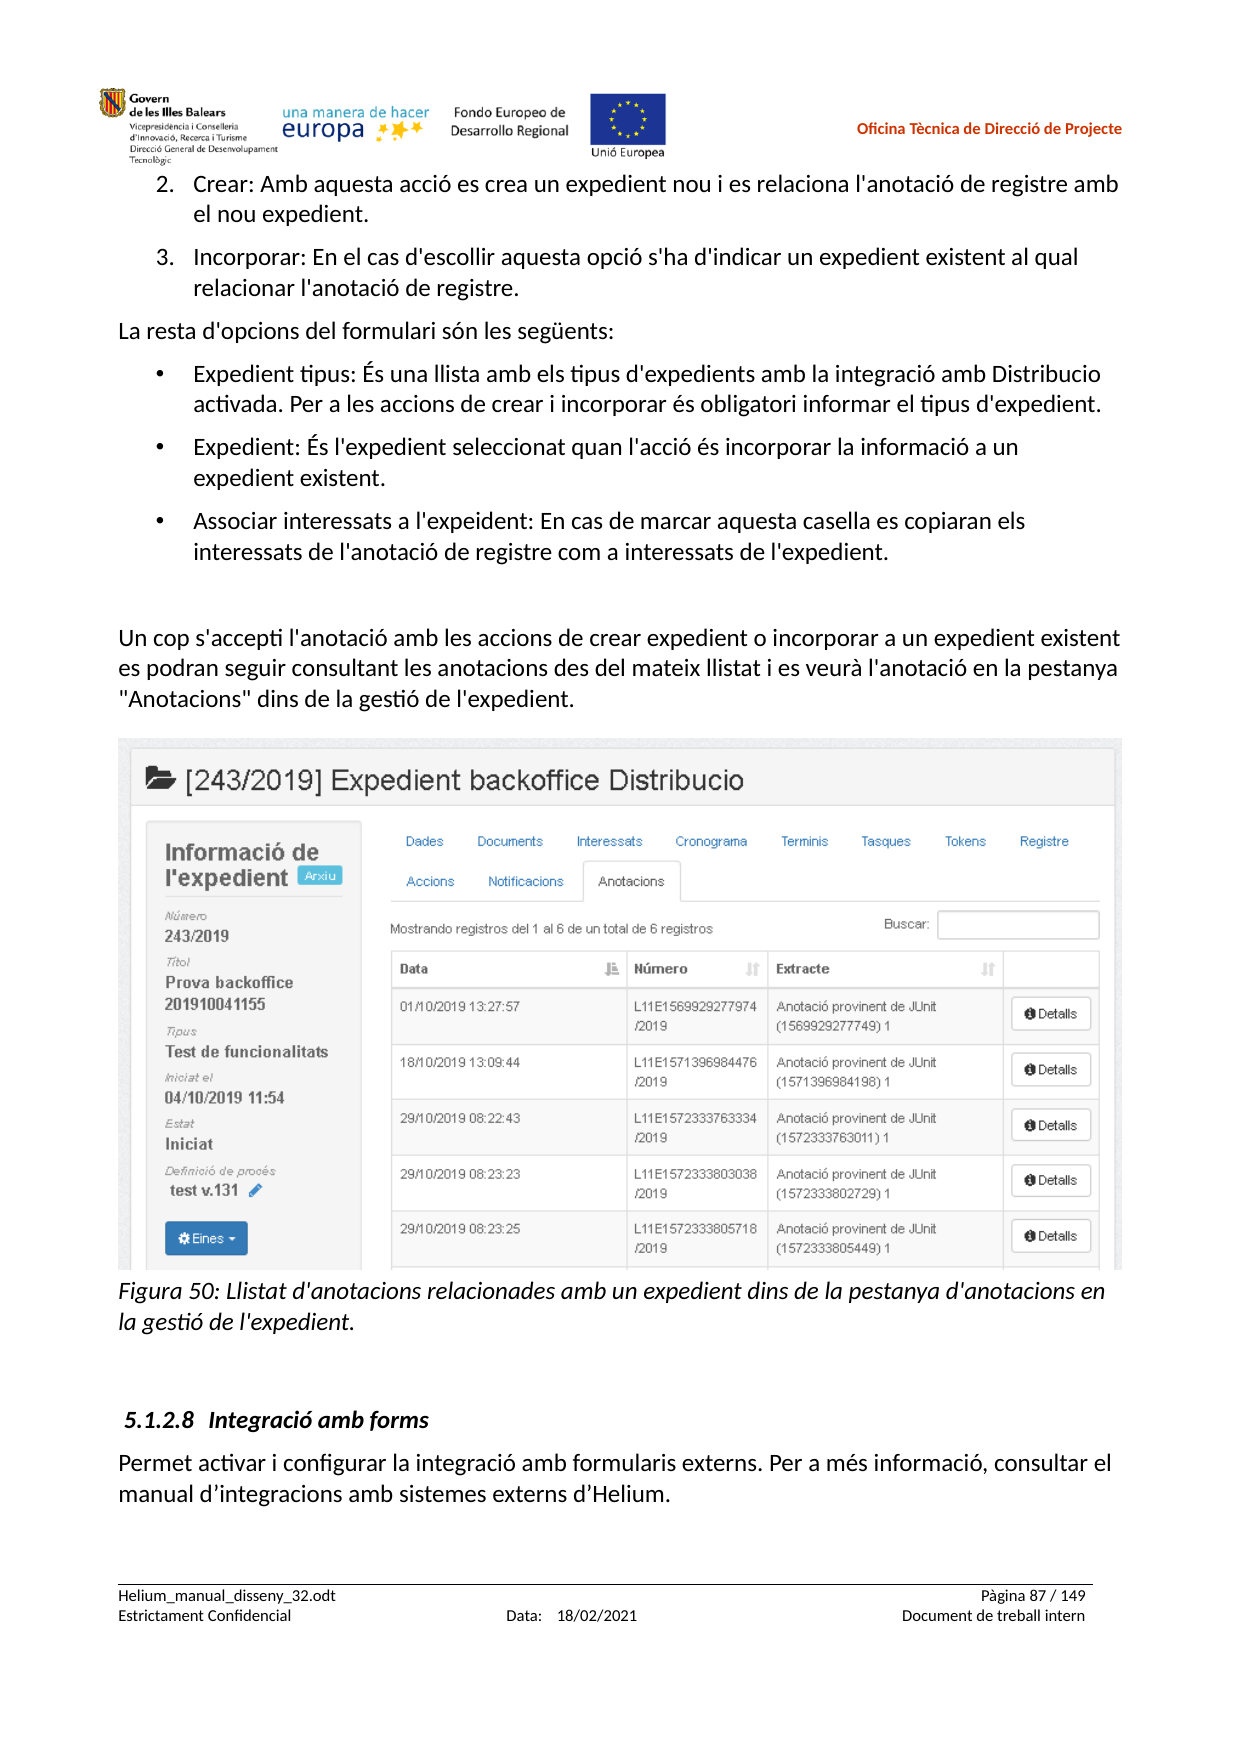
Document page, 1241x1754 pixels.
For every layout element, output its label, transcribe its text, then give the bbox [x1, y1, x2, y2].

text Figura 50: Llistat d'anotacions relacionades amb un expedient dins de la pestanya d'anotacions en la gestió de l'expedient. [118, 1270, 1122, 1337]
text Permet activar i configurar la integració amb formularis externs. Per a més informació, consultar el manual d’integracions amb sistemes externs d’Helium. [118, 1447, 1122, 1508]
list Expedient tipus: És una llista amb els tipus d'expedients amb la integració amb Distribucio activada. Per a les accions de crear i incorporar és obligatori informar el tipus d'expedient. [156, 358, 1122, 419]
subtitle Integració amb forms [118, 1404, 1122, 1435]
list Expedient: És l'expedient seleccionat quan l'acció és incorporar la informació a un expedient existent. [156, 432, 1122, 493]
picture [118, 738, 1123, 1270]
picture [99, 87, 668, 166]
text Un cop s'accepti l'anotació amb les accions de crear expedient o incorporar a un expedient existent es podran seguir consultant les anotacions des del mateix llistat i es veurà l'anotació en la pestanya "Anotacions" dins de la gestió de l'expedient. [118, 622, 1122, 713]
list Associar interessats a l'expeident: En cas de marcar aquesta casella es copiaran els interessats de l'anotació de registre com a interessats de l'expedient. [156, 505, 1122, 566]
list Incorporar: En el cas d'escollir aquesta opció s'ha d'indicar un expedient existent al qual relacionar l'anotació de registre. [156, 241, 1122, 302]
list Crear: Amb aquesta acció es crea un expedient nou i es relaciona l'anotació de registre amb el nou expedient. [156, 168, 1122, 229]
text La resta d'opcions del formulari són les següents: [118, 315, 1122, 346]
